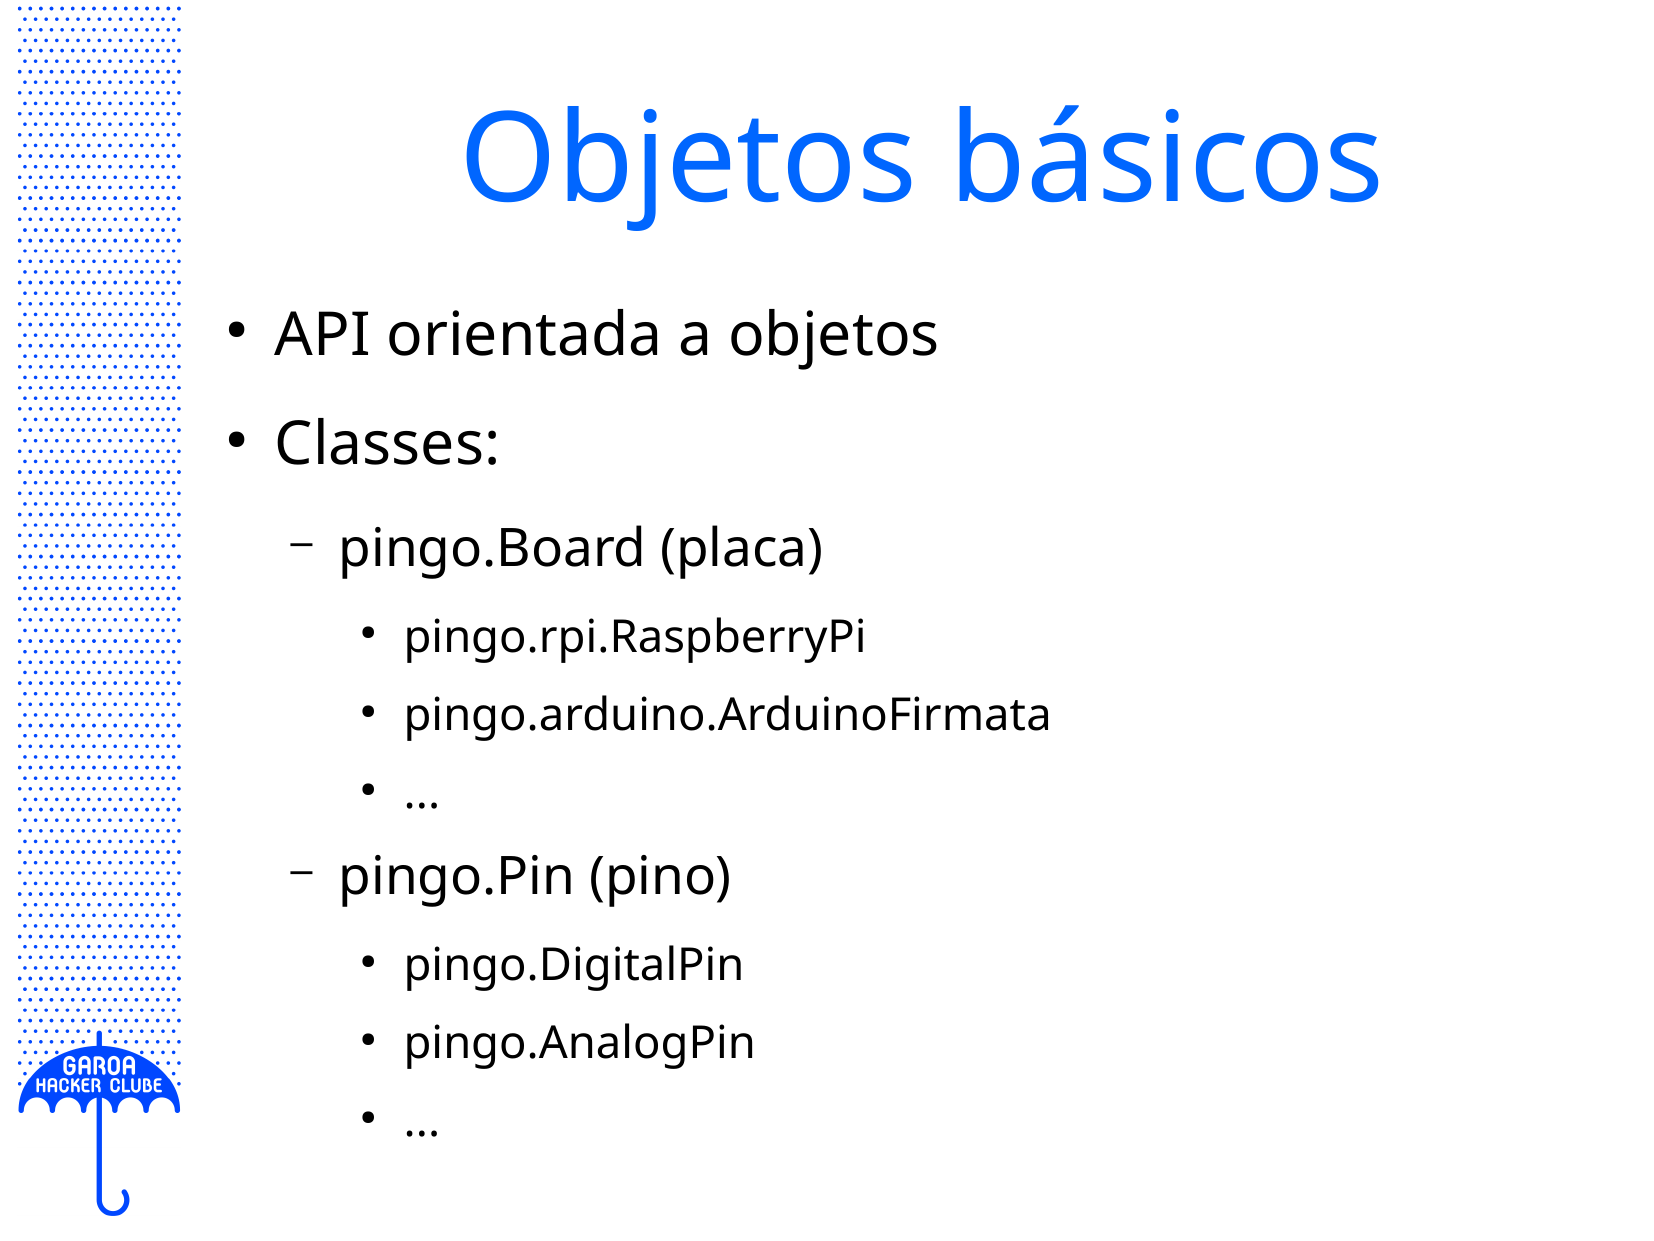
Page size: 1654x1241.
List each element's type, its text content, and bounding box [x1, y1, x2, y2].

title Objetos básicos [210, 49, 1636, 257]
list API orientada a objetos Classes: pingo.Board (placa) pingo.rpi.RaspberryPi pingo.arduino.ArduinoFirmata ... pingo.Pin (pino) pingo.DigitalPin pingo.AnalogPin ... [210, 290, 1636, 1156]
picture [17, 0, 181, 1216]
